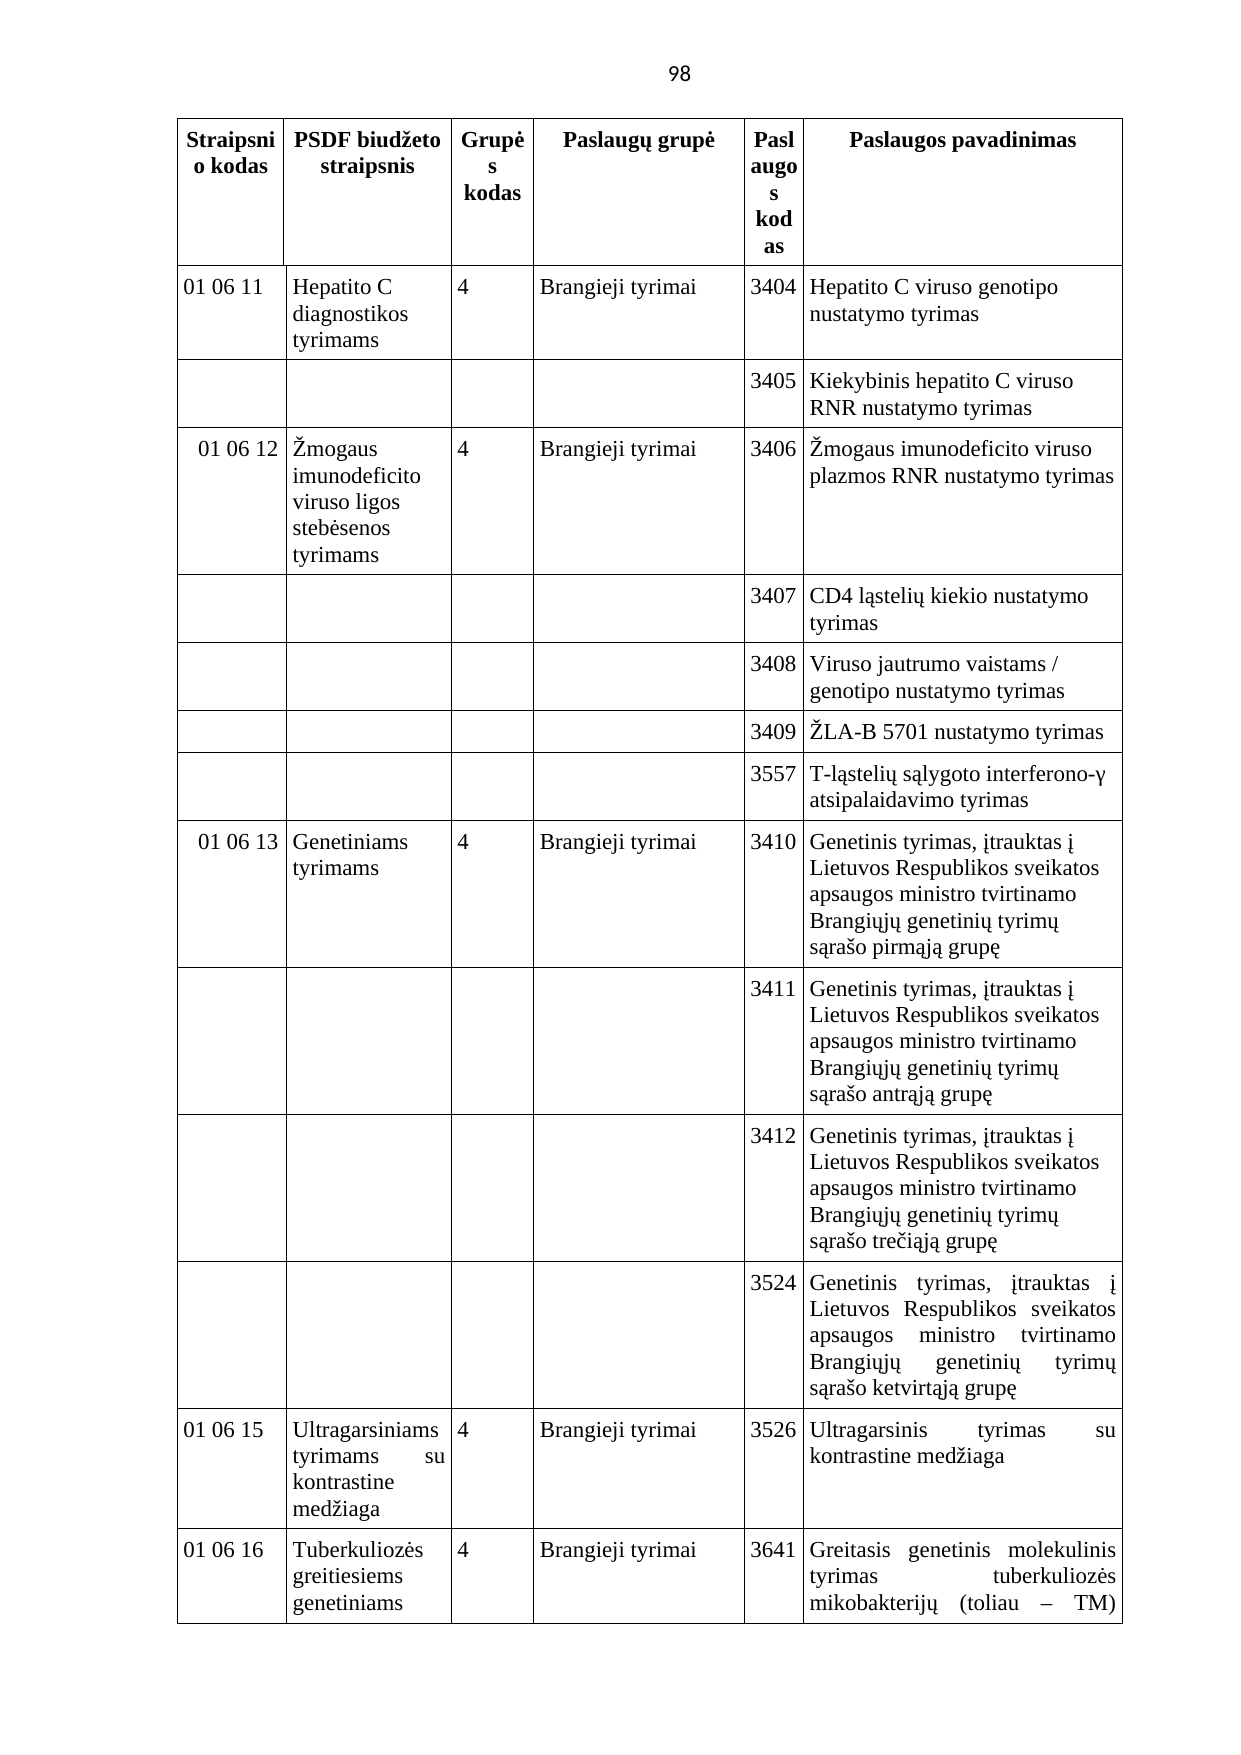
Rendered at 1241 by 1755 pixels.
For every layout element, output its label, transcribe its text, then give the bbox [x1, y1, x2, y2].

table_cell [452, 968, 533, 1113]
table_cell [178, 643, 286, 710]
table_cell T-ląstelių sąlygoto interferono-γ atsipalaidavimo tyrimas [804, 753, 1122, 819]
table_cell 3408 [745, 643, 803, 710]
table_header Straipsnio kodas [178, 119, 283, 265]
table_cell 3412 [745, 1115, 803, 1261]
table_cell [452, 643, 533, 710]
table_cell 4 [452, 821, 533, 967]
table_cell Brangieji tyrimai [534, 266, 744, 359]
table_cell [534, 1115, 744, 1261]
table_cell Kiekybinis hepatito C viruso RNR nustatymo tyrimas [804, 360, 1122, 427]
table_cell Tuberkuliozės greitiesiems genetiniams [287, 1529, 451, 1622]
table_cell Genetinis tyrimas, įtrauktas į Lietuvos Respublikos sveikatos apsaugos ministro tvirtinamo Brangiųjų genetinių tyrimų sąrašo trečiąją grupę [804, 1115, 1122, 1261]
table_cell [452, 753, 533, 819]
table_cell Brangieji tyrimai [534, 428, 744, 574]
table_cell 3557 [745, 753, 803, 819]
table_cell [534, 753, 744, 819]
table_cell 4 [452, 1529, 533, 1622]
table_cell Hepatito C diagnostikos tyrimams [287, 266, 451, 359]
table_cell [452, 575, 533, 642]
table_cell Genetinis tyrimas, įtrauktas į Lietuvos Respublikos sveikatos apsaugos ministro tvirtinamo Brangiųjų genetinių tyrimų sąrašo ketvirtąją grupę [804, 1262, 1122, 1407]
table_cell [287, 753, 451, 819]
table_cell [534, 968, 744, 1113]
table_cell 01 06 12 [178, 428, 286, 574]
table_cell [452, 711, 533, 752]
table_cell [534, 1262, 744, 1407]
table_cell ŽLA-B 5701 nustatymo tyrimas [804, 711, 1122, 752]
table_cell [287, 360, 451, 427]
table_cell [178, 360, 286, 427]
table_cell Brangieji tyrimai [534, 821, 744, 967]
table_cell [287, 643, 451, 710]
table_cell Brangieji tyrimai [534, 1409, 744, 1528]
table_cell Genetiniams tyrimams [287, 821, 451, 967]
table_cell 01 06 13 [178, 821, 286, 967]
table_cell [287, 711, 451, 752]
table_header Paslaugų grupė [534, 119, 744, 265]
table_cell [534, 711, 744, 752]
table_header PSDF biudžeto straipsnis [284, 119, 451, 265]
table_cell Ultragarsinis tyrimas su kontrastine medžiaga [804, 1409, 1122, 1528]
table_cell 4 [452, 1409, 533, 1528]
table_cell 01 06 11 [178, 266, 286, 359]
table_cell 3641 [745, 1529, 803, 1622]
table_cell Greitasis genetinis molekulinis tyrimas tuberkuliozės mikobakterijų (toliau – TM) [804, 1529, 1122, 1622]
table_cell Genetinis tyrimas, įtrauktas į Lietuvos Respublikos sveikatos apsaugos ministro tvirtinamo Brangiųjų genetinių tyrimų sąrašo pirmąją grupę [804, 821, 1122, 967]
table_header Paslaugos pavadinimas [804, 119, 1122, 265]
table_cell 3526 [745, 1409, 803, 1528]
table_cell [287, 968, 451, 1113]
table_cell 3404 [745, 266, 803, 359]
table_cell Žmogaus imunodeficito viruso ligos stebėsenos tyrimams [287, 428, 451, 574]
table_cell [287, 1115, 451, 1261]
table_cell 3524 [745, 1262, 803, 1407]
table_cell 01 06 16 [178, 1529, 286, 1622]
table_cell 3405 [745, 360, 803, 427]
table_cell Hepatito C viruso genotipo nustatymo tyrimas [804, 266, 1122, 359]
table_cell [178, 575, 286, 642]
table_cell 3411 [745, 968, 803, 1113]
table_cell 4 [452, 428, 533, 574]
table_cell 3410 [745, 821, 803, 967]
table_header Paslaugos kodas [745, 119, 803, 265]
table_cell 01 06 15 [178, 1409, 286, 1528]
table_cell [178, 968, 286, 1113]
table_cell Ultragarsiniams tyrimams su kontrastine medžiaga [287, 1409, 451, 1528]
table_cell 3406 [745, 428, 803, 574]
table_cell 3409 [745, 711, 803, 752]
table_cell Genetinis tyrimas, įtrauktas į Lietuvos Respublikos sveikatos apsaugos ministro tvirtinamo Brangiųjų genetinių tyrimų sąrašo antrąją grupę [804, 968, 1122, 1113]
table_cell [534, 643, 744, 710]
table_cell [452, 1262, 533, 1407]
table_cell Žmogaus imunodeficito viruso plazmos RNR nustatymo tyrimas [804, 428, 1122, 574]
table_cell [287, 1262, 451, 1407]
table_cell Viruso jautrumo vaistams / genotipo nustatymo tyrimas [804, 643, 1122, 710]
table_cell 4 [452, 266, 533, 359]
table_cell [178, 753, 286, 819]
table_cell [534, 575, 744, 642]
table_cell [178, 1115, 286, 1261]
table_cell [178, 711, 286, 752]
table_header Grupės kodas [452, 119, 533, 265]
table_cell [178, 1262, 286, 1407]
table_cell [287, 575, 451, 642]
table_cell 3407 [745, 575, 803, 642]
table_cell CD4 ląstelių kiekio nustatymo tyrimas [804, 575, 1122, 642]
table_cell [534, 360, 744, 427]
table_cell Brangieji tyrimai [534, 1529, 744, 1622]
table_cell [452, 1115, 533, 1261]
table_cell [452, 360, 533, 427]
